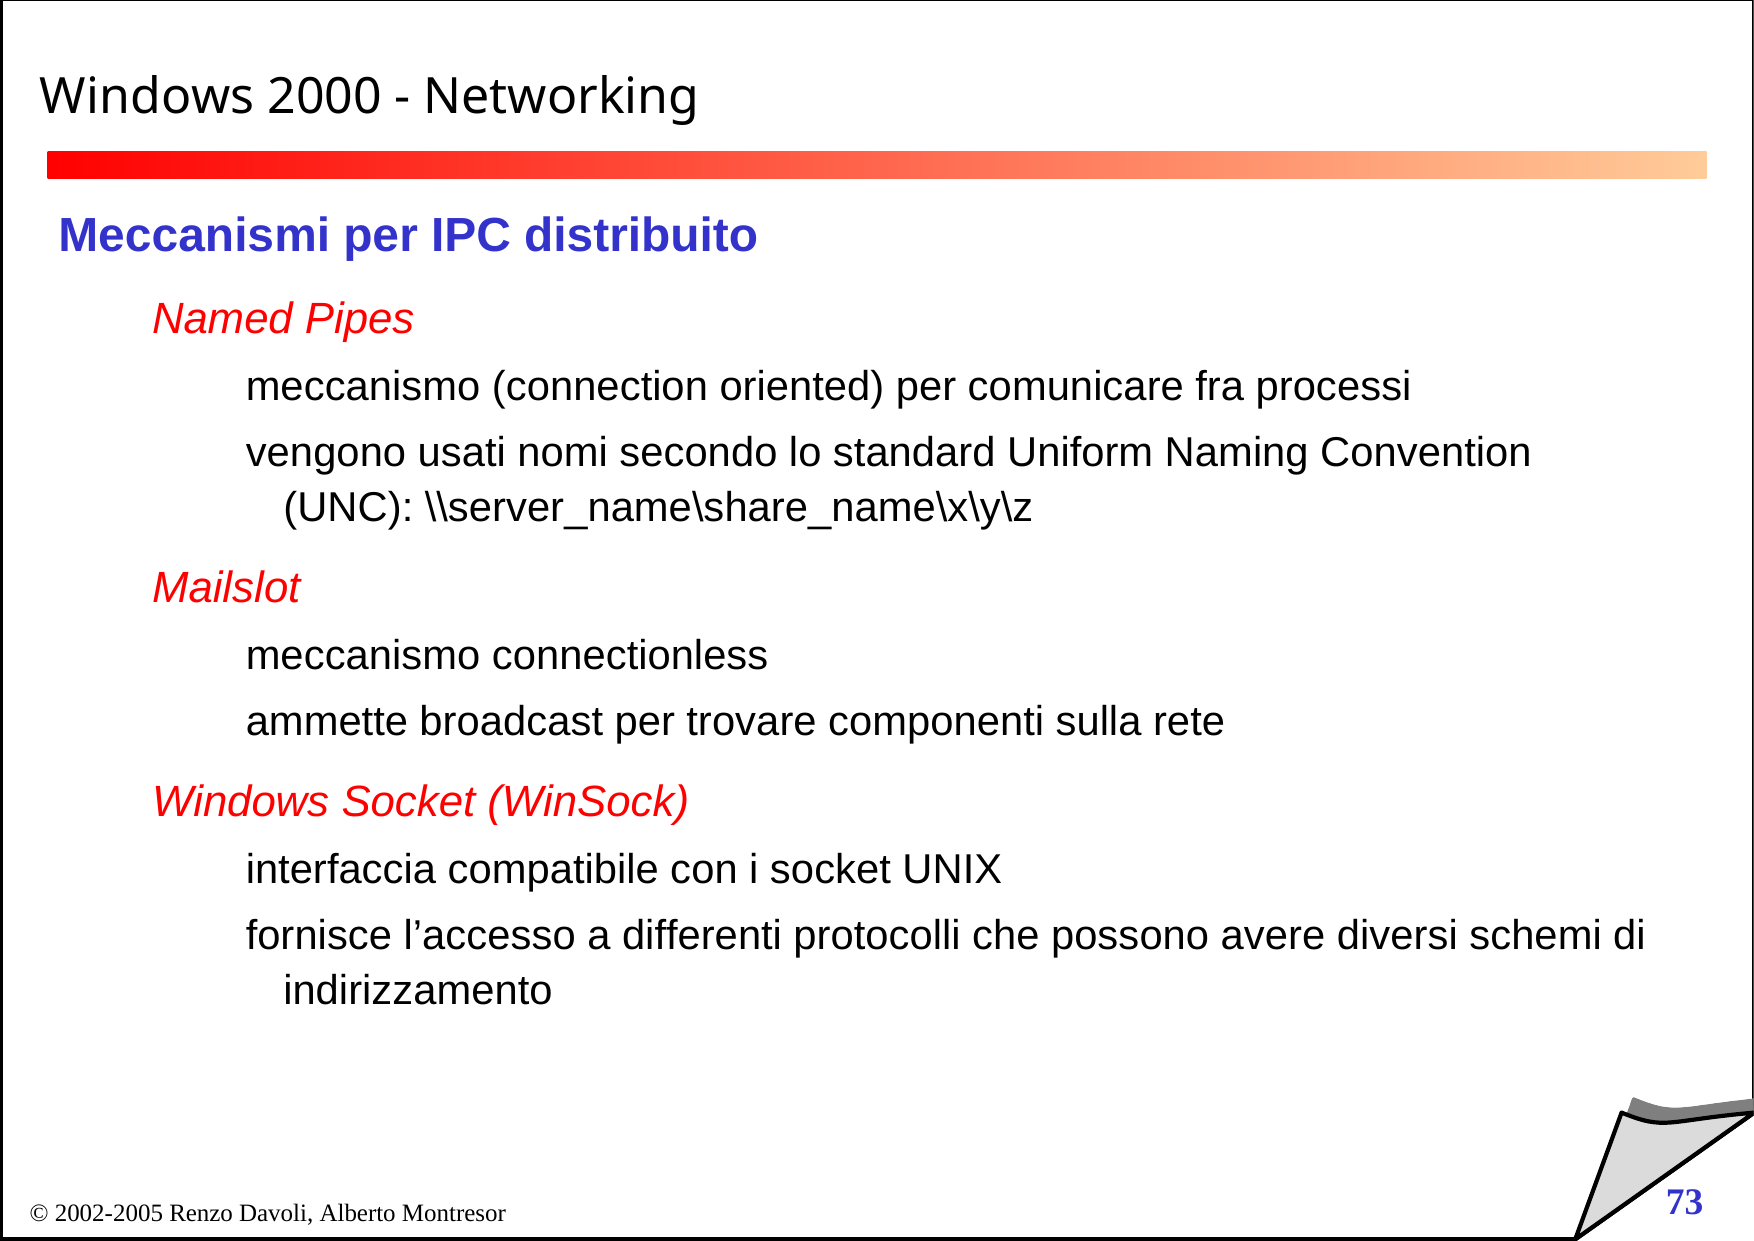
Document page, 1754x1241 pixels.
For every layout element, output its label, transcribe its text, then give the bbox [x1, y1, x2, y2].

title Windows 2000 - Networking [40, 49, 1713, 144]
list Meccanismi per IPC distribuito Named Pipes meccanismo (connection oriented) per comunicare fra processi vengono usati nomi secondo lo standard Uniform Naming Convention (UNC): \\server_name\share_name\x\y\z Mailslot meccanismo connectionless ammette broadcast per trovare componenti sulla rete Windows Socket (WinSock) interfaccia compatibile con i socket UNIX fornisce l’accesso a differenti protocolli che possono avere diversi schemi di indirizzamento [58, 206, 1695, 1101]
